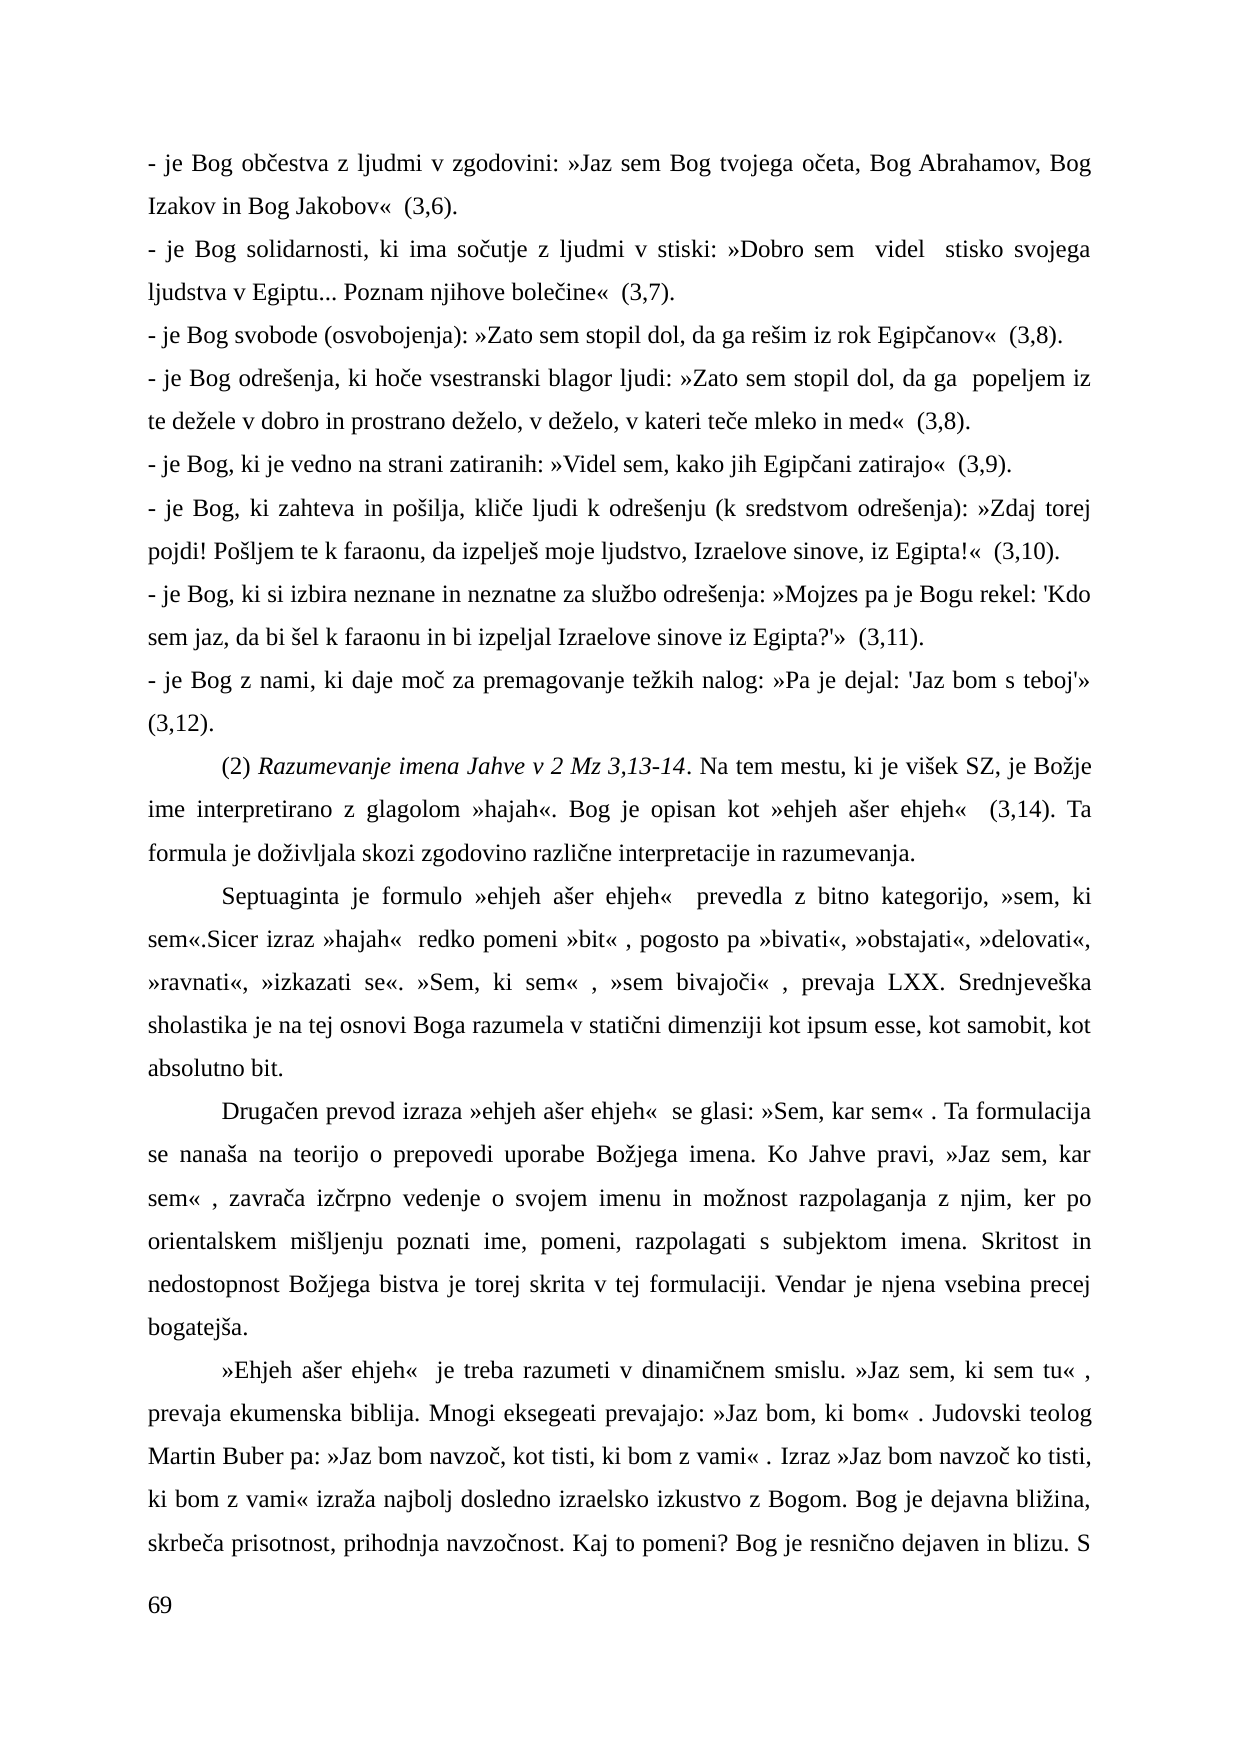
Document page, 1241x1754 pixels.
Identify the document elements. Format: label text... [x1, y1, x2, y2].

text - je Bog občestva z ljudmi v zgodovini: »Jaz sem Bog tvojega očeta, Bog Abrahamov, Bog Izakov in Bog Jakobov« (3,6). [148, 148, 1092, 219]
text - je Bog svobode (osvobojenja): »Zato sem stopil dol, da ga rešim iz rok Egipčanov« (3,8). [148, 320, 1092, 349]
text - je Bog z nami, ki daje moč za premagovanje težkih nalog: »Pa je dejal: 'Jaz bom s teboj'» (3,12). [148, 665, 1092, 737]
text - je Bog, ki je vedno na strani zatiranih: »Videl sem, kako jih Egipčani zatirajo« (3,9). [148, 449, 1092, 478]
text - je Bog odrešenja, ki hoče vsestranski blagor ljudi: »Zato sem stopil dol, da ga popeljem iz te dežele v dobro in prostrano deželo, v deželo, v kateri teče mleko in med« (3,8). [148, 363, 1092, 435]
text - je Bog, ki zahteva in pošilja, kliče ljudi k odrešenju (k sredstvom odrešenja): »Zdaj torej pojdi! Pošljem te k faraonu, da izpelješ moje ljudstvo, Izraelove sinove, iz Egipta!« (3,10). [148, 493, 1092, 564]
text Septuaginta je formulo »ehjeh ašer ehjeh« prevedla z bitno kategorijo, »sem, ki sem«.Sicer izraz »hajah« redko pomeni »bit« , pogosto pa »bivati«, »obstajati«, »delovati«, »ravnati«, »izkazati se«. »Sem, ki sem« , »sem bivajoči« , prevaja LXX. Srednjeveška sholastika je na tej osnovi Boga razumela v statični dimenziji kot ipsum esse, kot samobit, kot absolutno bit. [148, 881, 1092, 1082]
text (2) Razumevanje imena Jahve v 2 Mz 3,13-14. Na tem mestu, ki je višek SZ, je Božje ime interpretirano z glagolom »hajah«. Bog je opisan kot »ehjeh ašer ehjeh« (3,14). Ta formula je doživljala skozi zgodovino različne interpretacije in razumevanja. [148, 751, 1092, 866]
text - je Bog, ki si izbira neznane in neznatne za službo odrešenja: »Mojzes pa je Bogu rekel: 'Kdo sem jaz, da bi šel k faraonu in bi izpeljal Izraelove sinove iz Egipta?'» (3,11). [148, 579, 1092, 651]
text »Ehjeh ašer ehjeh« je treba razumeti v dinamičnem smislu. »Jaz sem, ki sem tu« , prevaja ekumenska biblija. Mnogi eksegeati prevajajo: »Jaz bom, ki bom« . Judovski teolog Martin Buber pa: »Jaz bom navzoč, kot tisti, ki bom z vami« . Ιzraz »Jaz bom navzoč ko tisti, ki bom z vami« izraža najbolj dosledno izraelsko izkustvo z Bogom. Bog je dejavna bližina, skrbeča prisotnost, prihodnja navzočnost. Kaj to pomeni? Bog je resnično dejaven in blizu. S [148, 1355, 1092, 1556]
text Drugačen prevod izraza »ehjeh ašer ehjeh« se glasi: »Sem, kar sem« . Ta formulacija se nanaša na teorijo o prepovedi uporabe Božjega imena. Ko Jahve pravi, »Jaz sem, kar sem« , zavrača izčrpno vedenje o svojem imenu in možnost razpolaganja z njim, ker po orientalskem mišljenju poznati ime, pomeni, razpolagati s subjektom imena. Skritost in nedostopnost Božjega bistva je torej skrita v tej formulaciji. Vendar je njena vsebina precej bogatejša. [148, 1096, 1092, 1341]
text - je Bog solidarnosti, ki ima sočutje z ljudmi v stiski: »Dobro sem videl stisko svojega ljudstva v Egiptu... Poznam njihove bolečine« (3,7). [148, 234, 1092, 306]
